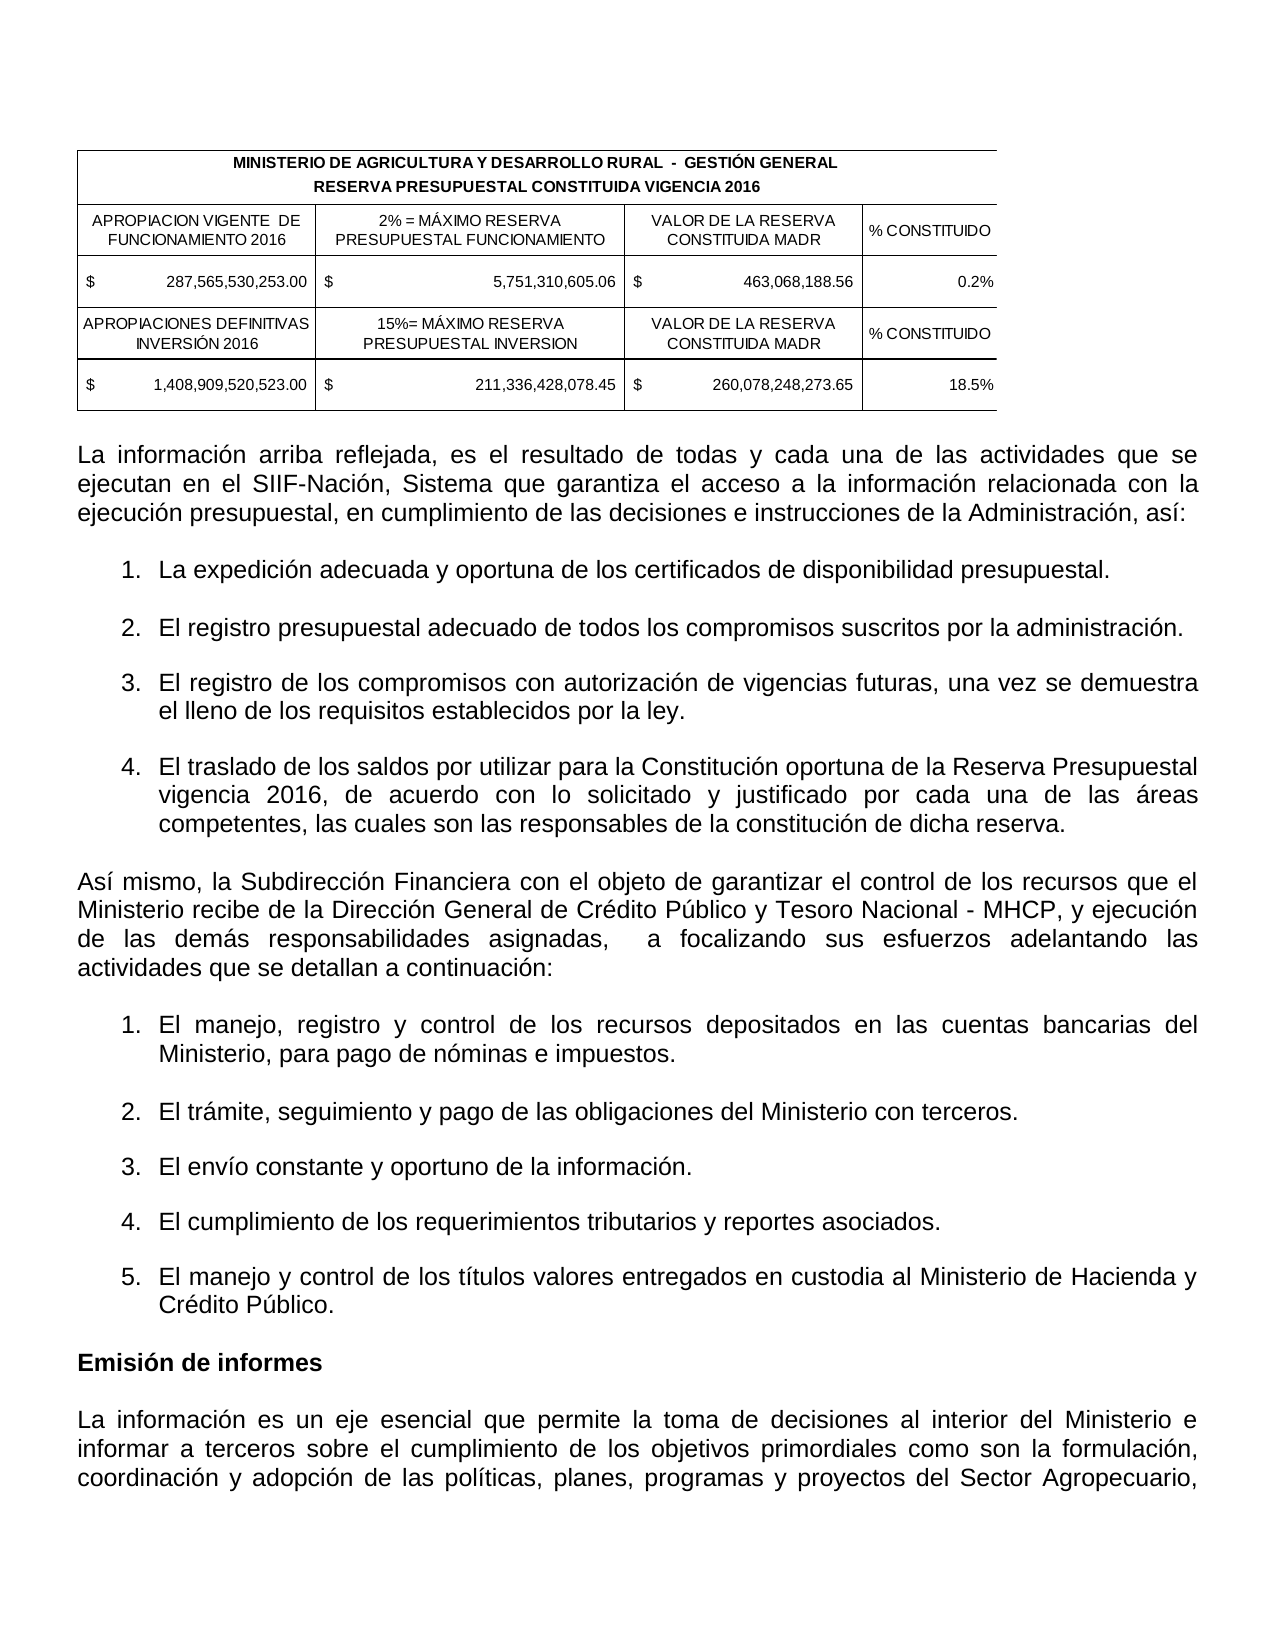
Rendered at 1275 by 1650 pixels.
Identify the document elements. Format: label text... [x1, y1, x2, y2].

list El registro de los compromisos con autorización de vigencias futuras, una vez se demuestra el lleno de los requisitos establecidos por la ley. [121, 668, 1200, 725]
list El envío constante y oportuno de la información. [121, 1152, 1200, 1180]
text La información es un eje esencial que permite la toma de decisiones al interior del Ministerio e informar a terceros sobre el cumplimiento de los objetivos primordiales como son la formulación, coordinación y adopción de las políticas, planes, programas y proyectos del Sector Agropecuario, [77, 1406, 1200, 1492]
text Así mismo, la Subdirección Financiera con el objeto de garantizar el control de los recursos que el Ministerio recibe de la Dirección General de Crédito Público y Tesoro Nacional - MHCP, y ejecución de las demás responsabilidades asignadas, a focalizando sus esfuerzos adelantando las actividades que se detallan a continuación: [77, 866, 1200, 981]
list El manejo, registro y control de los recursos depositados en las cuentas bancarias del Ministerio, para pago de nóminas e impuestos. [121, 1010, 1200, 1068]
list La expedición adecuada y oportuna de los certificados de disponibilidad presupuestal. [121, 555, 1200, 584]
list El trámite, seguimiento y pago de las obligaciones del Ministerio con terceros. [121, 1096, 1200, 1125]
text La información arriba reflejada, es el resultado de todas y cada una de las actividades que se ejecutan en el SIIF-Nación, Sistema que garantiza el acceso a la información relacionada con la ejecución presupuestal, en cumplimiento de las decisiones e instrucciones de la Administración, así: [77, 440, 1200, 526]
list El manejo y control de los títulos valores entregados en custodia al Ministerio de Hacienda y Crédito Público. [121, 1262, 1200, 1319]
list El registro presupuestal adecuado de todos los compromisos suscritos por la administración. [121, 612, 1200, 641]
text Emisión de informes [77, 1348, 1200, 1377]
list El cumplimiento de los requerimientos tributarios y reportes asociados. [121, 1207, 1200, 1235]
list El traslado de los saldos por utilizar para la Constitución oportuna de la Reserva Presupuestal vigencia 2016, de acuerdo con lo solicitado y justificado por cada una de las áreas competentes, las cuales son las responsables de la constitución de dicha reserva. [121, 751, 1200, 838]
